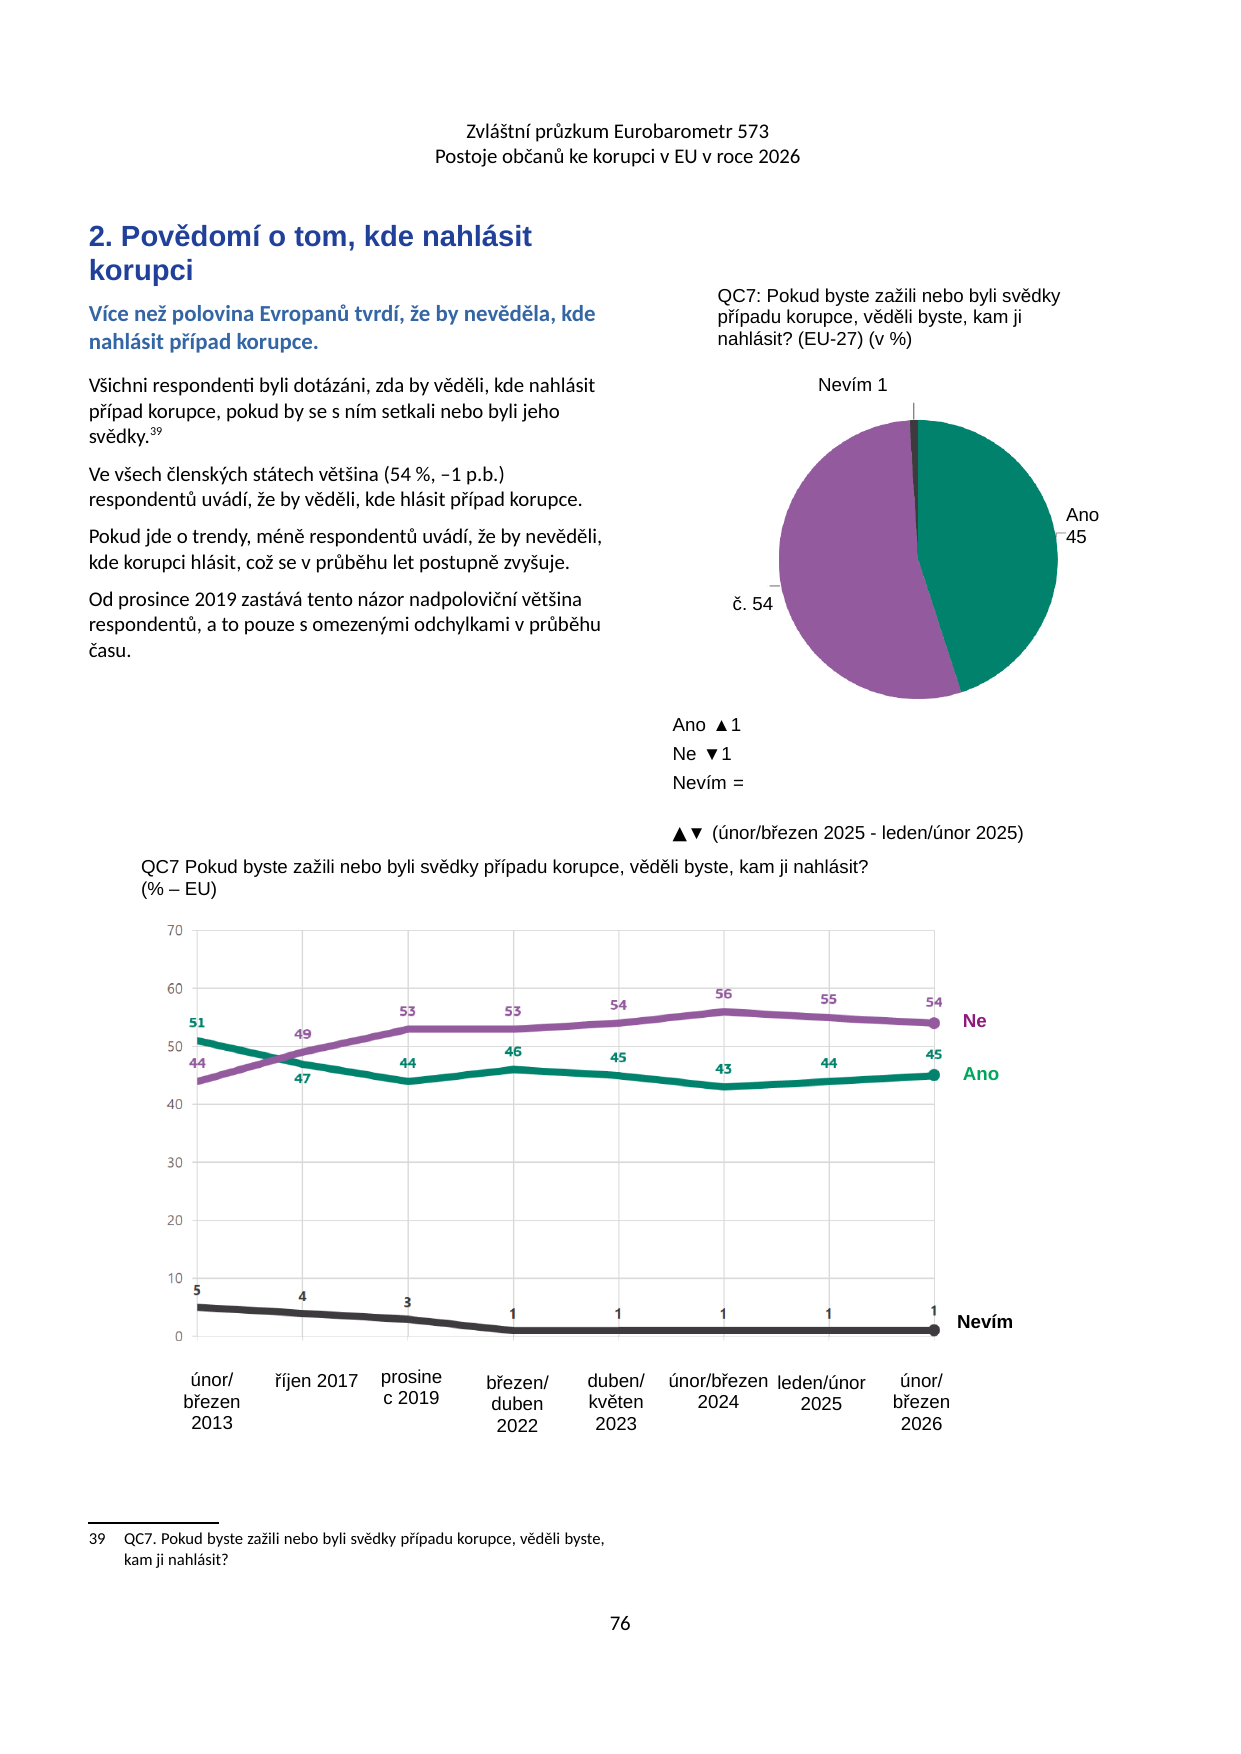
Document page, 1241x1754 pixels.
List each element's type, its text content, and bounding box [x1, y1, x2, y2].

text Více než polovina Evropanů tvrdí, že by nevěděla, kde nahlásit případ korupce. [88, 299, 605, 355]
text Všichni respondenti byli dotázáni, zda by věděli, kde nahlásit případ korupce, pokud by se s ním setkali nebo byli jeho svědky. [88, 373, 605, 449]
picture [148, 907, 949, 1341]
text QC7. Pokud byste zažili nebo byli svědky případu korupce, věděli byste, kam ji nahlásit? [88, 1529, 605, 1569]
text Ve všech členských státech většina (54 %, –1 p.b.) respondentů uvádí, že by věděli, kde hlásit případ korupce. [88, 461, 605, 512]
picture [767, 402, 1066, 701]
subtitle 2. Povědomí o tom, kde nahlásit korupci [88, 219, 605, 286]
text Od prosince 2019 zastává tento názor nadpoloviční většina respondentů, a to pouze s omezenými odchylkami v průběhu času. [88, 586, 605, 662]
text Pokud jde o trendy, méně respondentů uvádí, že by nevěděli, kde korupci hlásit, což se v průběhu let postupně zvyšuje. [88, 523, 605, 574]
